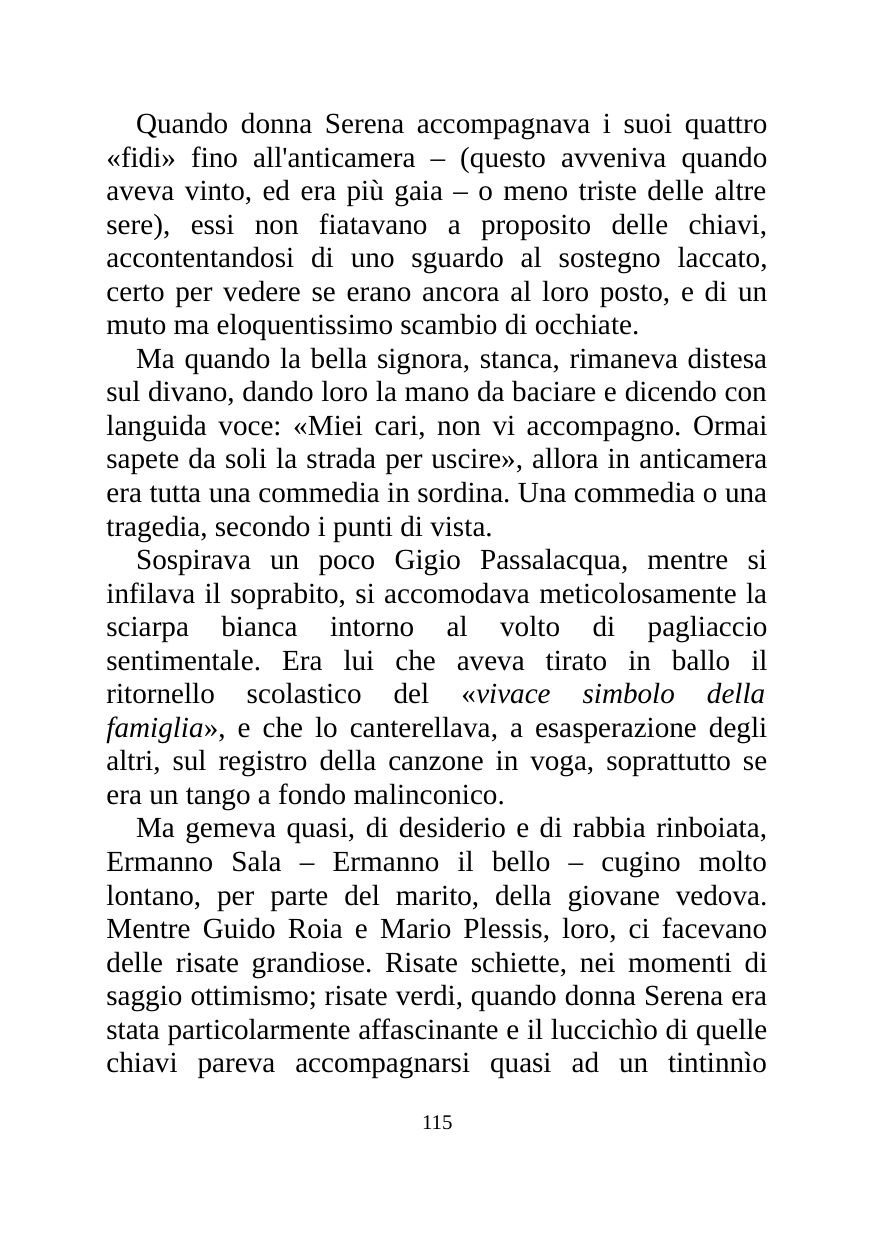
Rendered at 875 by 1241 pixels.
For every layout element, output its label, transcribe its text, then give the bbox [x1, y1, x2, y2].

text Sospirava un poco Gigio Passalacqua, mentre si infilava il soprabito, si accomodava meticolosamente la sciarpa bianca intorno al volto di pagliaccio sentimentale. Era lui che aveva tirato in ballo il ritornello scolastico del «vivace simbolo della famiglia», e che lo canterellava, a esasperazione degli altri, sul registro della canzone in voga, soprattutto se era un tango a fondo malinconico. [106, 542, 768, 811]
text Ma quando la bella signora, stanca, rimaneva distesa sul divano, dando loro la mano da baciare e dicendo con languida voce: «Miei cari, non vi accompagno. Ormai sapete da soli la strada per uscire», allora in anticamera era tutta una commedia in sordina. Una commedia o una tragedia, secondo i punti di vista. [106, 341, 768, 542]
text Ma gemeva quasi, di desiderio e di rabbia rinboiata, Ermanno Sala – Ermanno il bello – cugino molto lontano, per parte del marito, della giovane vedova. Mentre Guido Roia e Mario Plessis, loro, ci facevano delle risate grandiose. Risate schiette, nei momenti di saggio ottimismo; risate verdi, quando donna Serena era stata particolarmente affascinante e il luccichìo di quelle chiavi pareva accompagnarsi quasi ad un tintinnìo [106, 811, 768, 1079]
text Quando donna Serena accompagnava i suoi quattro «fidi» fino all'anticamera – (questo avveniva quando aveva vinto, ed era più gaia – o meno triste delle altre sere), essi non fiatavano a proposito delle chiavi, accontentandosi di uno sguardo al sostegno laccato, certo per vedere se erano ancora al loro posto, e di un muto ma eloquentissimo scambio di occhiate. [106, 106, 768, 341]
